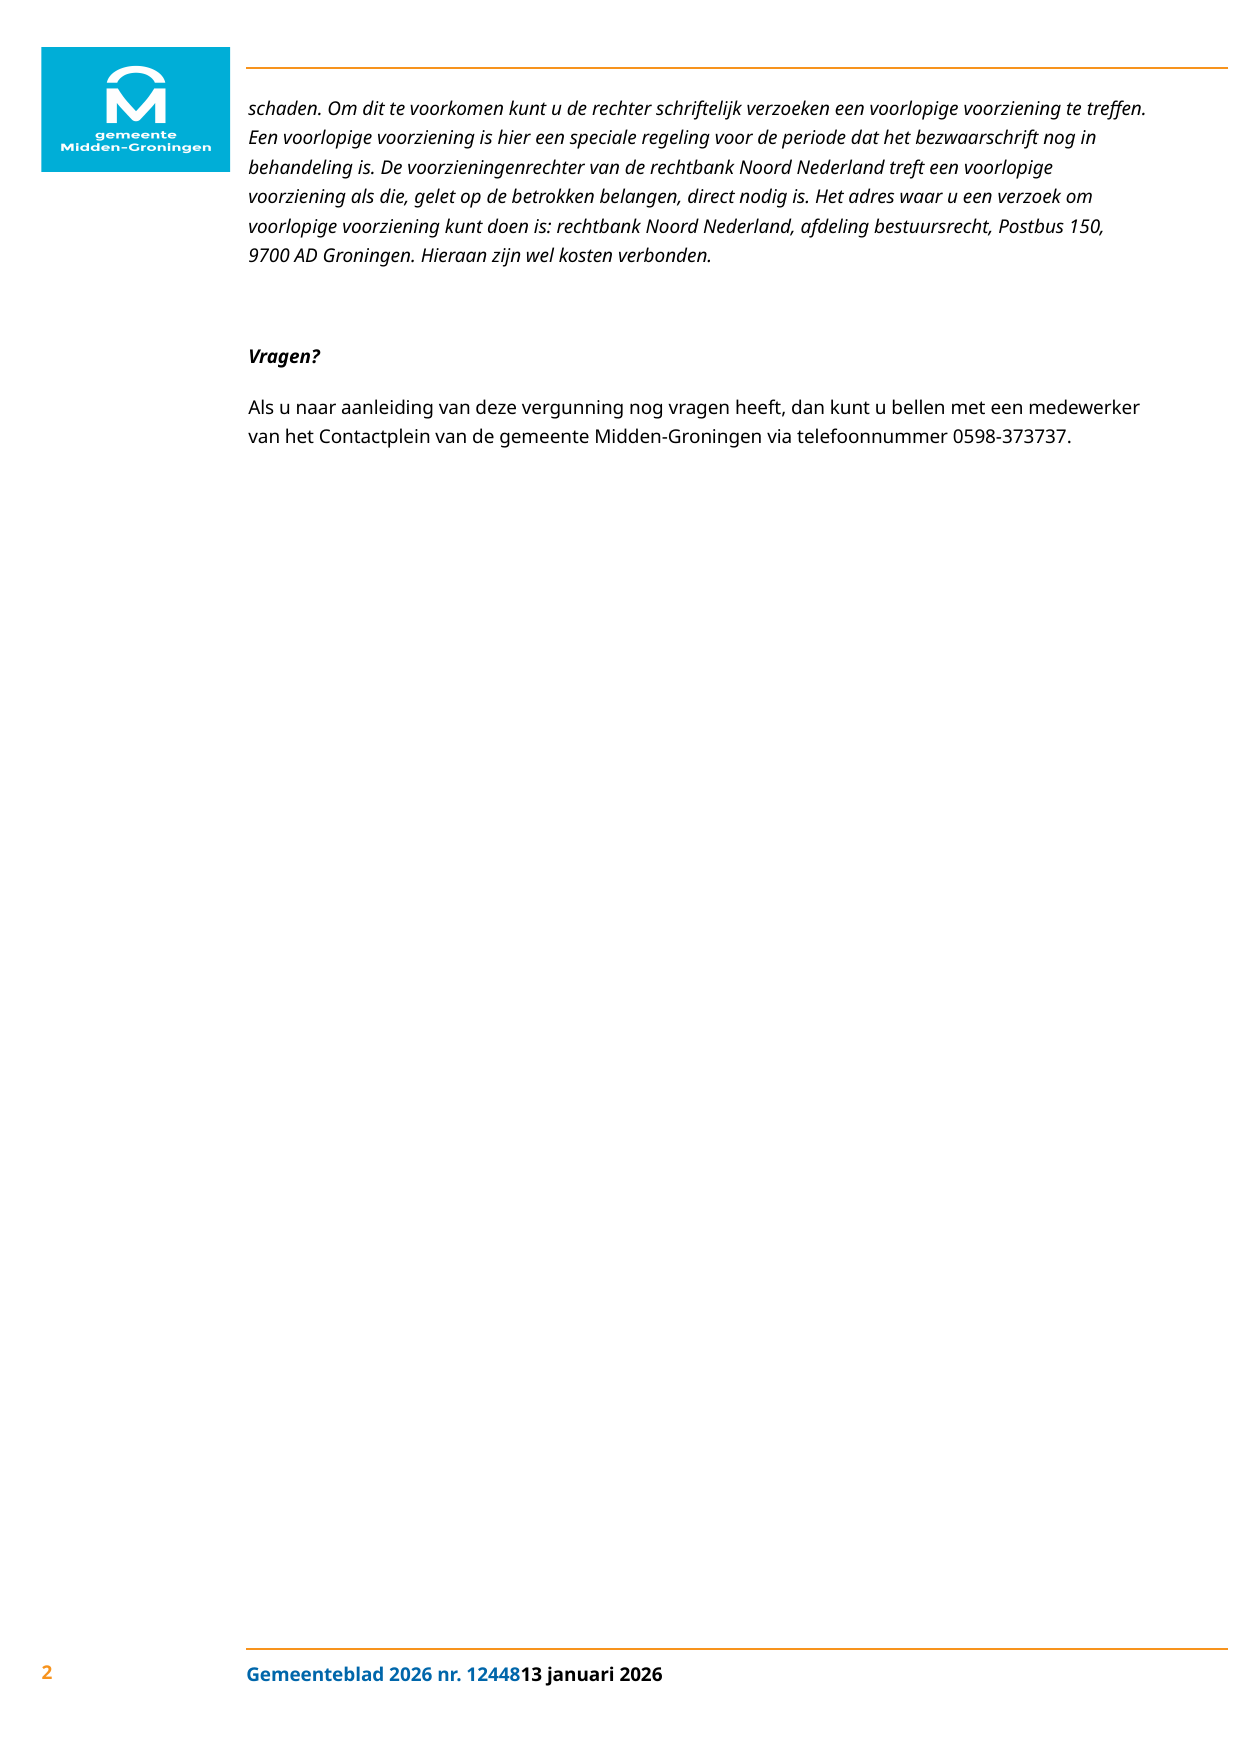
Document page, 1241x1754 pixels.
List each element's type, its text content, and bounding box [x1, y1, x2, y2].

text schaden. Om dit te voorkomen kunt u de rechter schriftelijk verzoeken een voorlopige voorziening te treffen. Een voorlopige voorziening is hier een speciale regeling voor de periode dat het bezwaarschrift nog in behandeling is. De voorzieningenrechter van de rechtbank Noord Nederland treft een voorlopige voorziening als die, gelet op de betrokken belangen, direct nodig is. Het adres waar u een verzoek om voorlopige voorziening kunt doen is: rechtbank Noord Nederland, afdeling bestuursrecht, Postbus 150, 9700 AD Groningen. Hieraan zijn wel kosten verbonden. [248, 95, 1152, 268]
text Vragen? [248, 343, 1152, 369]
picture [108, 66, 164, 82]
picture [184, 146, 190, 153]
text Als u naar aanleiding van deze vergunning nog vragen heeft, dan kunt u bellen met een medewerker van het Contactplein van de gemeente Midden-Groningen via telefoonnummer 0598-373737. [248, 394, 1152, 449]
picture [107, 89, 165, 122]
